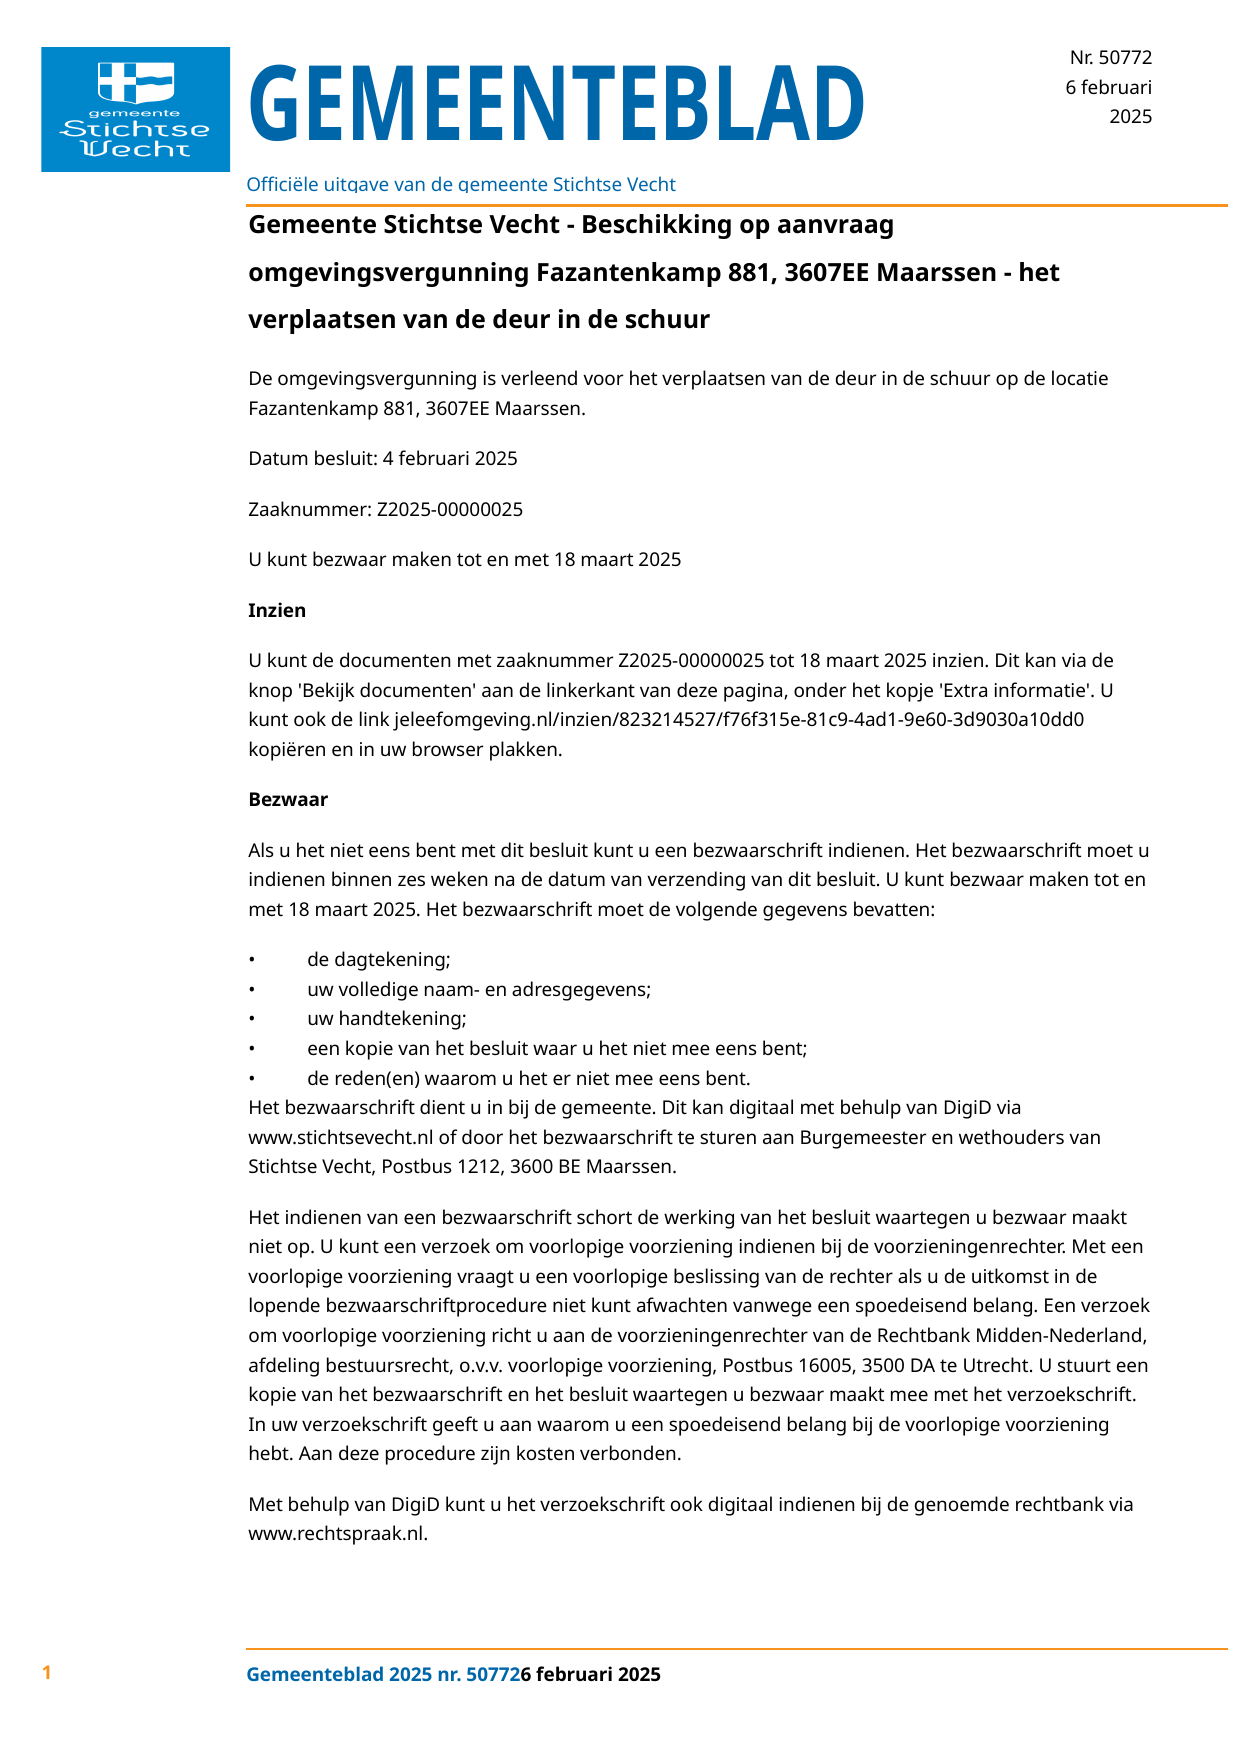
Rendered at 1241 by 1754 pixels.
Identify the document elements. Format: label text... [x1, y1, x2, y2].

text U kunt bezwaar maken tot en met 18 maart 2025 [248, 546, 1152, 572]
text Gemeente Stichtse Vecht - Beschikking op aanvraag omgevingsvergunning Fazantenkamp 881, 3607EE Maarssen - het verplaatsen van de deur in de schuur [248, 207, 1152, 336]
text Met behulp van DigiD kunt u het verzoekschrift ook digitaal indienen bij de genoemde rechtbank via www.rechtspraak.nl. [248, 1491, 1152, 1546]
text Datum besluit: 4 februari 2025 [248, 446, 1152, 471]
text Bezwaar [248, 786, 1152, 812]
text Inzien [248, 597, 1152, 622]
text Zaaknummer: Z2025-00000025 [248, 496, 1152, 522]
list de reden(en) waarom u het er niet mee eens bent. [248, 1065, 1152, 1090]
list uw volledige naam- en adresgegevens; [248, 976, 1152, 1002]
list de dagtekening; [248, 946, 1152, 972]
list uw handtekening; [248, 1006, 1152, 1031]
picture [137, 63, 174, 103]
list een kopie van het besluit waar u het niet mee eens bent; [248, 1035, 1152, 1061]
text Het indienen van een bezwaarschrift schort de werking van het besluit waartegen u bezwaar maakt niet op. U kunt een verzoek om voorlopige voorziening indienen bij de voorzieningenrechter. Met een voorlopige voorziening vraagt u een voorlopige beslissing van de rechter als u de uitkomst in de lopende bezwaarschriftprocedure niet kunt afwachten vanwege een spoedeisend belang. Een verzoek om voorlopige voorziening richt u aan de voorzieningenrechter van de Rechtbank Midden-Nederland, afdeling bestuursrecht, o.v.v. voorlopige voorziening, Postbus 16005, 3500 DA te Utrecht. U stuurt een kopie van het bezwaarschrift en het besluit waartegen u bezwaar maakt mee met het verzoekschrift. In uw verzoekschrift geeft u aan waarom u een spoedeisend belang bij de voorlopige voorziening hebt. Aan deze procedure zijn kosten verbonden. [248, 1204, 1152, 1466]
text Het bezwaarschrift dient u in bij de gemeente. Dit kan digitaal met behulp van DigiD via www.stichtsevecht.nl of door het bezwaarschrift te sturen aan Burgemeester en wethouders van Stichtse Vecht, Postbus 1212, 3600 BE Maarssen. [248, 1094, 1152, 1179]
text De omgevingsvergunning is verleend voor het verplaatsen van de deur in de schuur op de locatie Fazantenkamp 881, 3607EE Maarssen. [248, 366, 1152, 421]
text Als u het niet eens bent met dit besluit kunt u een bezwaarschrift indienen. Het bezwaarschrift moet u indienen binnen zes weken na de datum van verzending van dit besluit. U kunt bezwaar maken tot en met 18 maart 2025. Het bezwaarschrift moet de volgende gegevens bevatten: [248, 837, 1152, 922]
picture [99, 63, 135, 101]
text U kunt de documenten met zaaknummer Z2025-00000025 tot 18 maart 2025 inzien. Dit kan via de knop 'Bekijk documenten' aan de linkerkant van deze pagina, onder het kopje 'Extra informatie'. U kunt ook de link jeleefomgeving.nl/inzien/823214527/f76f315e-81c9-4ad1-9e60-3d9030a10dd0 kopiëren en in uw browser plakken. [248, 647, 1152, 762]
